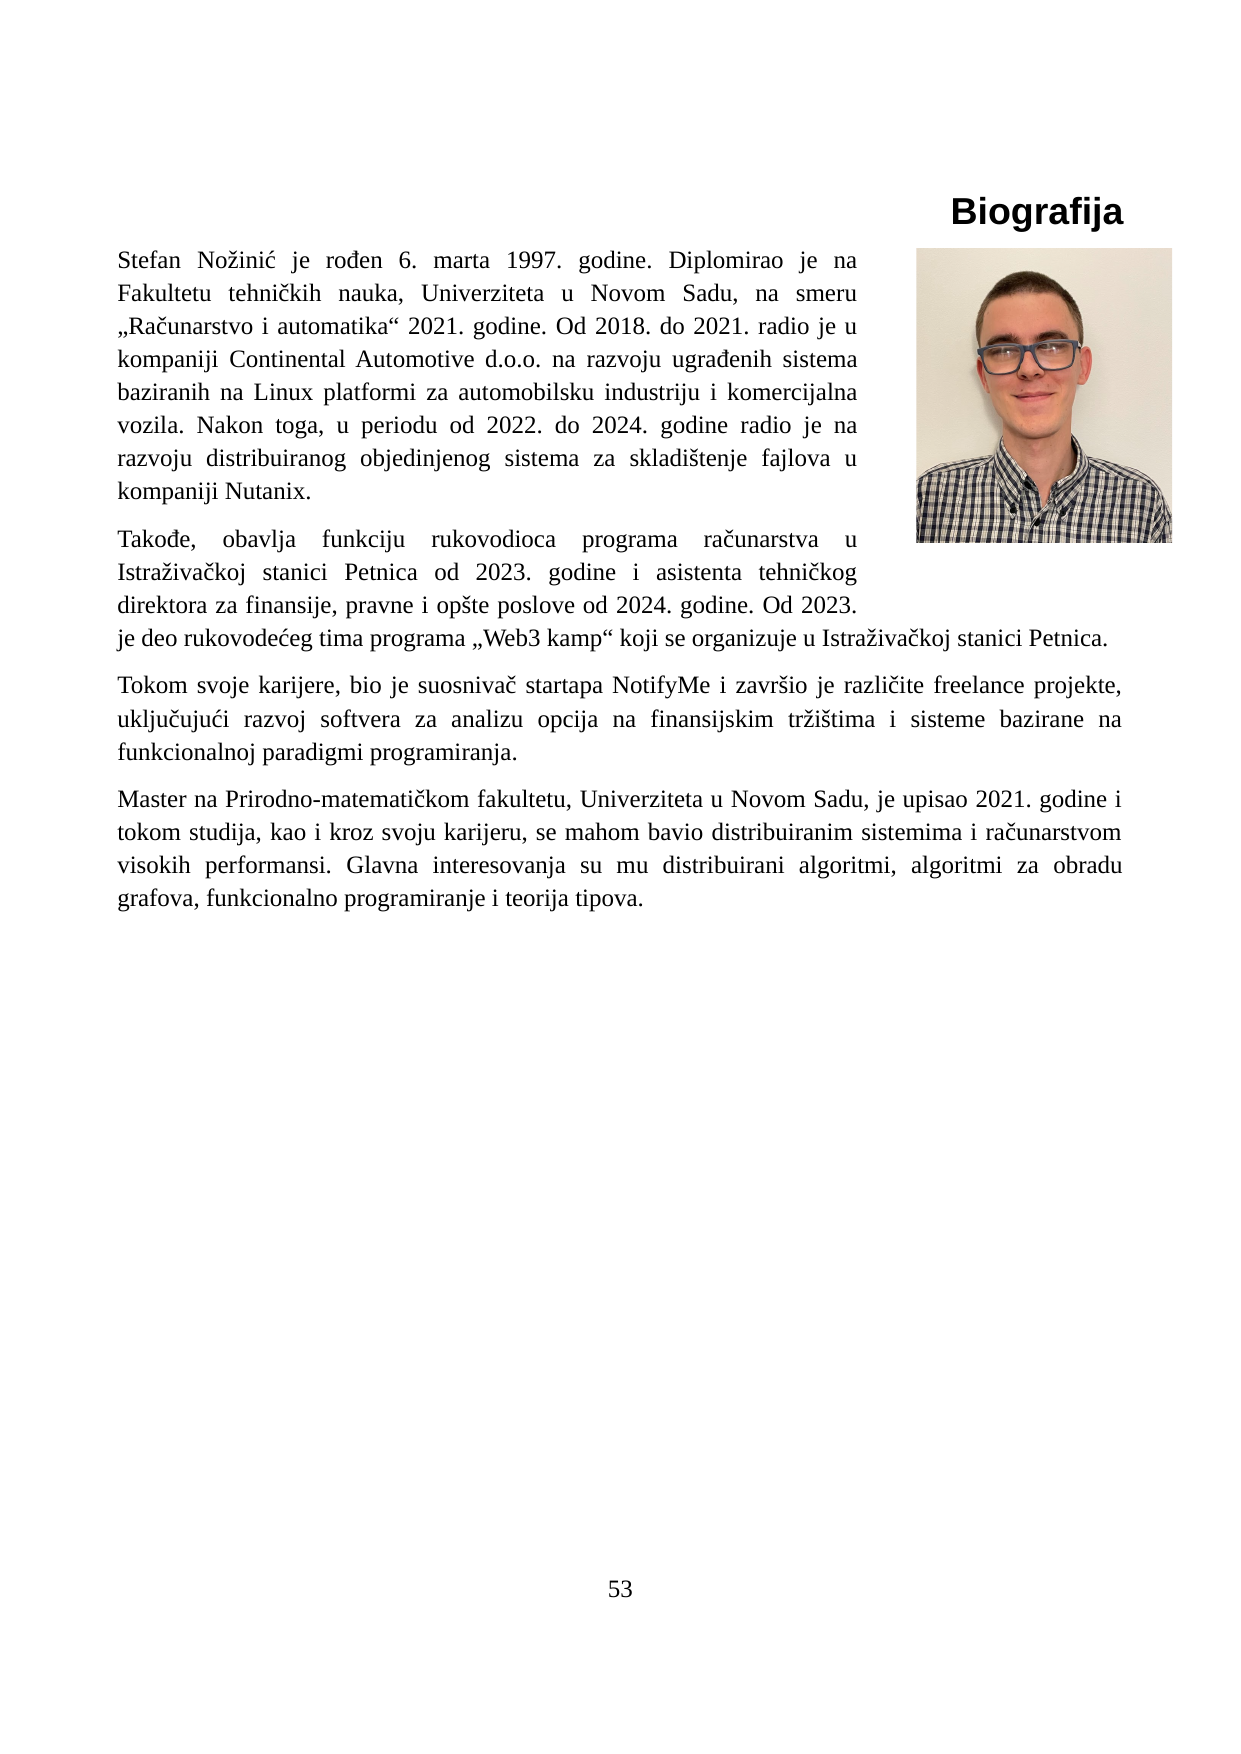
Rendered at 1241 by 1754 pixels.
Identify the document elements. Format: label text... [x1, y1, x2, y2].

text Tokom svoje karijere, bio je suosnivač startapa NotifyMe i završio je različite freelance projekte, uključujući razvoj softvera za analizu opcija na finansijskim tržištima i sisteme bazirane na funkcionalnoj paradigmi programiranja. [117, 671, 1123, 765]
picture [916, 248, 1173, 543]
text Stefan Nožinić je rođen 6. marta 1997. godine. Diplomirao je na Fakultetu tehničkih nauka, Univerziteta u Novom Sadu, na smeru „Računarstvo i automatika“ 2021. godine. Od 2018. do 2021. radio je u kompaniji Continental Automotive d.o.o. na razvoju ugrađenih sistema baziranih na Linux platformi za automobilsku industriju i komercijalna vozila. Nakon toga, u periodu od 2022. do 2024. godine radio je na razvoju distribuiranog objedinjenog sistema za skladištenje fajlova u kompaniji Nutanix. [117, 245, 1123, 505]
text Takođe, obavlja funkciju rukovodioca programa računarstva u Istraživačkoj stanici Petnica od 2023. godine i asistenta tehničkog direktora za finansije, pravne i opšte poslove od 2024. godine. Od 2023. je deo rukovodećeg tima programa „Web3 kamp“ koji se organizuje u Istraživačkoj stanici Petnica. [117, 524, 1123, 652]
text Master na Prirodno-matematičkom fakultetu, Univerziteta u Novom Sadu, je upisao 2021. godine i tokom studija, kao i kroz svoju karijeru, se mahom bavio distribuiranim sistemima i računarstvom visokih performansi. Glavna interesovanja su mu distribuirani algoritmi, algoritmi za obradu grafova, funkcionalno programiranje i teorija tipova. [117, 784, 1123, 912]
subtitle Biografija [117, 189, 1123, 233]
